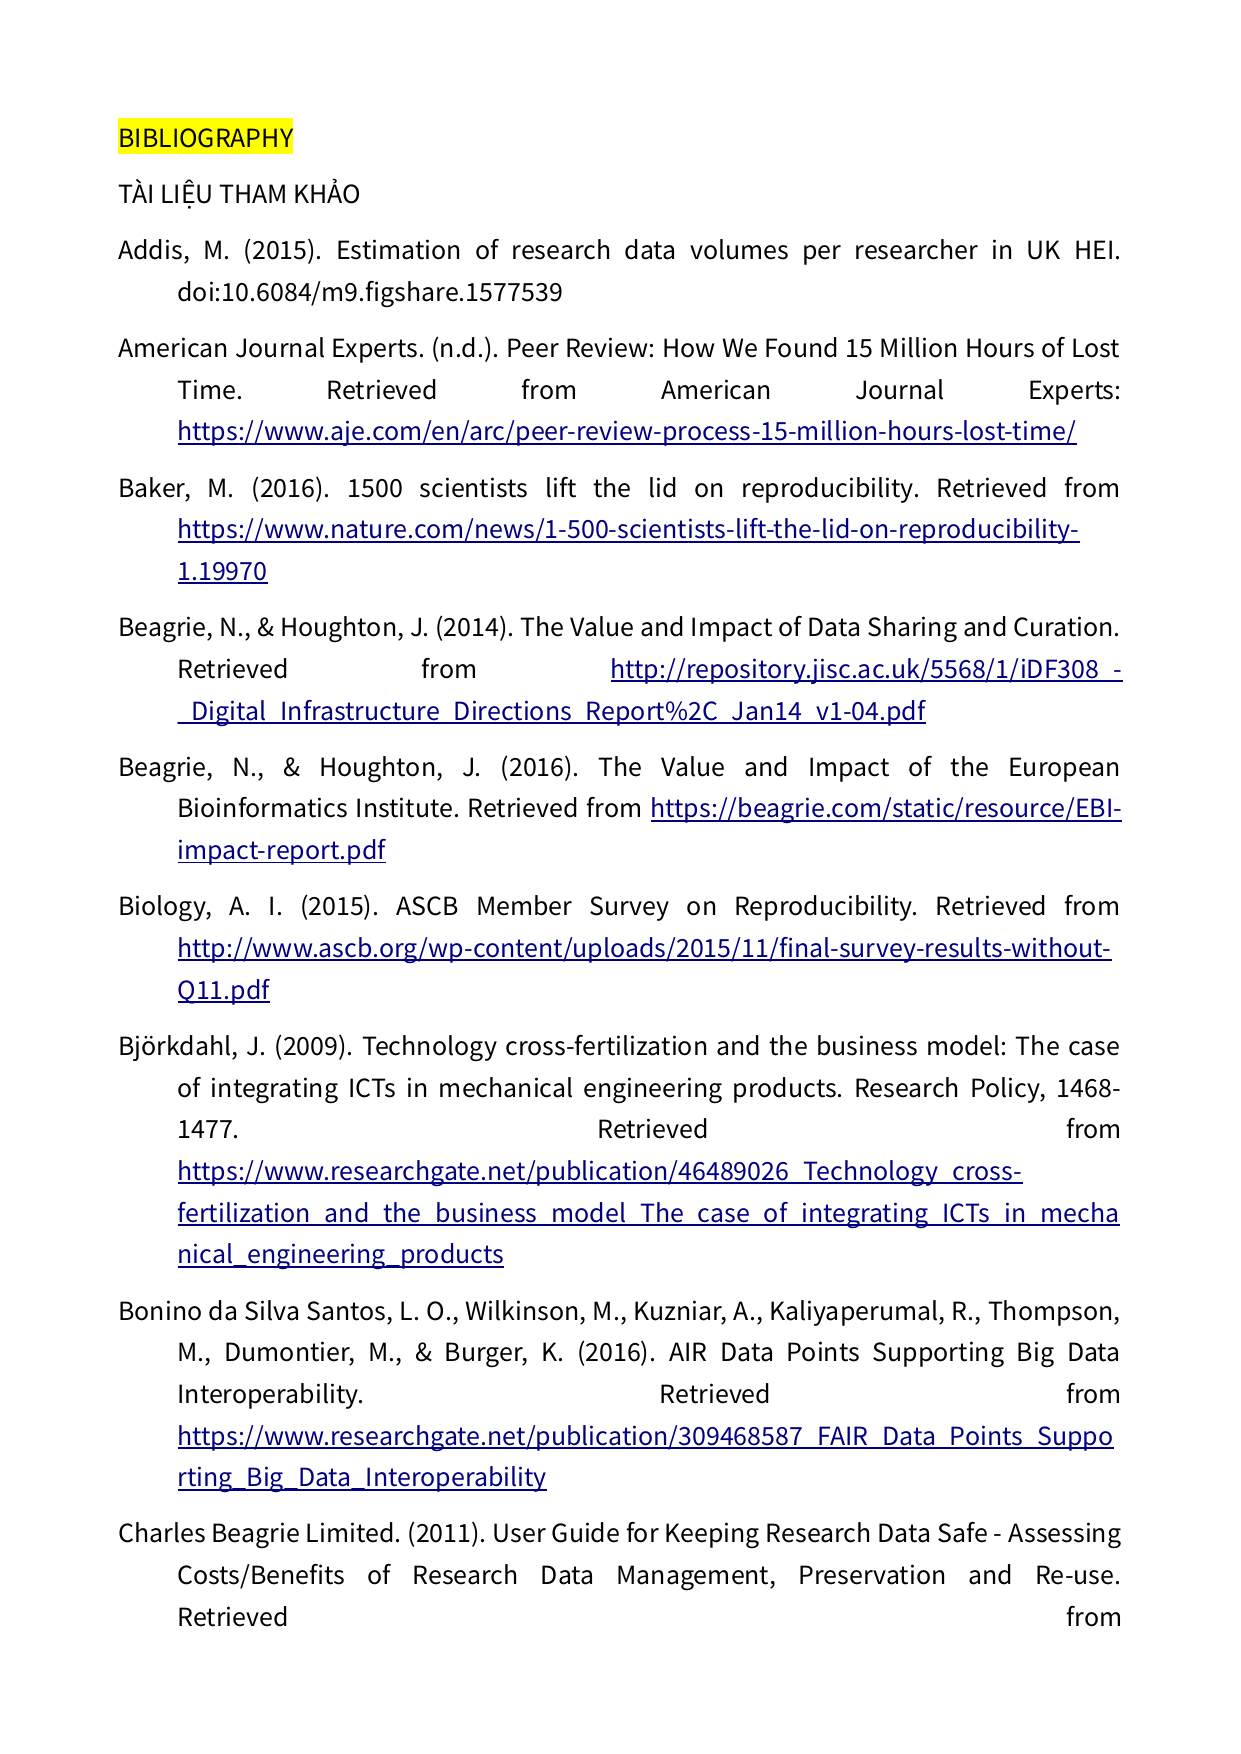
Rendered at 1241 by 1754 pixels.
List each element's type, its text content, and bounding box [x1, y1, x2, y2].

text Charles Beagrie Limited. (2011). User Guide for Keeping Research Data Safe - Assessing Costs/Benefits of Research Data Management, Preservation and Re-use. Retrieved from [118, 1514, 1122, 1633]
text Biology, A. I. (2015). ASCB Member Survey on Reproducibility. Retrieved from http://www.ascb.org/wp-content/uploads/2015/11/final-survey-results-without-Q11.pdf [118, 887, 1122, 1006]
text Beagrie, N., & Houghton, J. (2016). The Value and Impact of the European Bioinformatics Institute. Retrieved from https://beagrie.com/static/resource/EBI-impact-report.pdf [118, 747, 1122, 867]
text Beagrie, N., & Houghton, J. (2014). The Value and Impact of Data Sharing and Curation. Retrieved from http://repository.jisc.ac.uk/5568/1/iDF308_-_Digital_Infrastructure_Directions_Report%2C_Jan14_v1-04.pdf [118, 608, 1122, 727]
text Björkdahl, J. (2009). Technology cross-fertilization and the business model: The case of integrating ICTs in mechanical engineering products. Research Policy, 1468-1477. Retrieved from https://www.researchgate.net/publication/46489026_Technology_cross-fertilization_and_the_business_model_The_case_of_integrating_ICTs_in_mechanical_engineering_products [118, 1026, 1122, 1271]
text BIBLIOGRAPHY [118, 118, 1122, 154]
text American Journal Experts. (n.d.). Peer Review: How We Found 15 Million Hours of Lost Time. Retrieved from American Journal Experts: https://www.aje.com/en/arc/peer-review-process-15-million-hours-lost-time/ [118, 328, 1122, 448]
text Bonino da Silva Santos, L. O., Wilkinson, M., Kuzniar, A., Kaliyaperumal, R., Thompson, M., Dumontier, M., & Burger, K. (2016). AIR Data Points Supporting Big Data Interoperability. Retrieved from https://www.researchgate.net/publication/309468587_FAIR_Data_Points_Supporting_Big_Data_Interoperability [118, 1291, 1122, 1494]
text Addis, M. (2015). Estimation of research data volumes per researcher in UK HEI. doi:10.6084/m9.figshare.1577539 [118, 231, 1122, 308]
text TÀI LIỆU THAM KHẢO [118, 174, 1122, 211]
text Baker, M. (2016). 1500 scientists lift the lid on reproducibility. Retrieved from https://www.nature.com/news/1-500-scientists-lift-the-lid-on-reproducibility-1.19970 [118, 468, 1122, 588]
